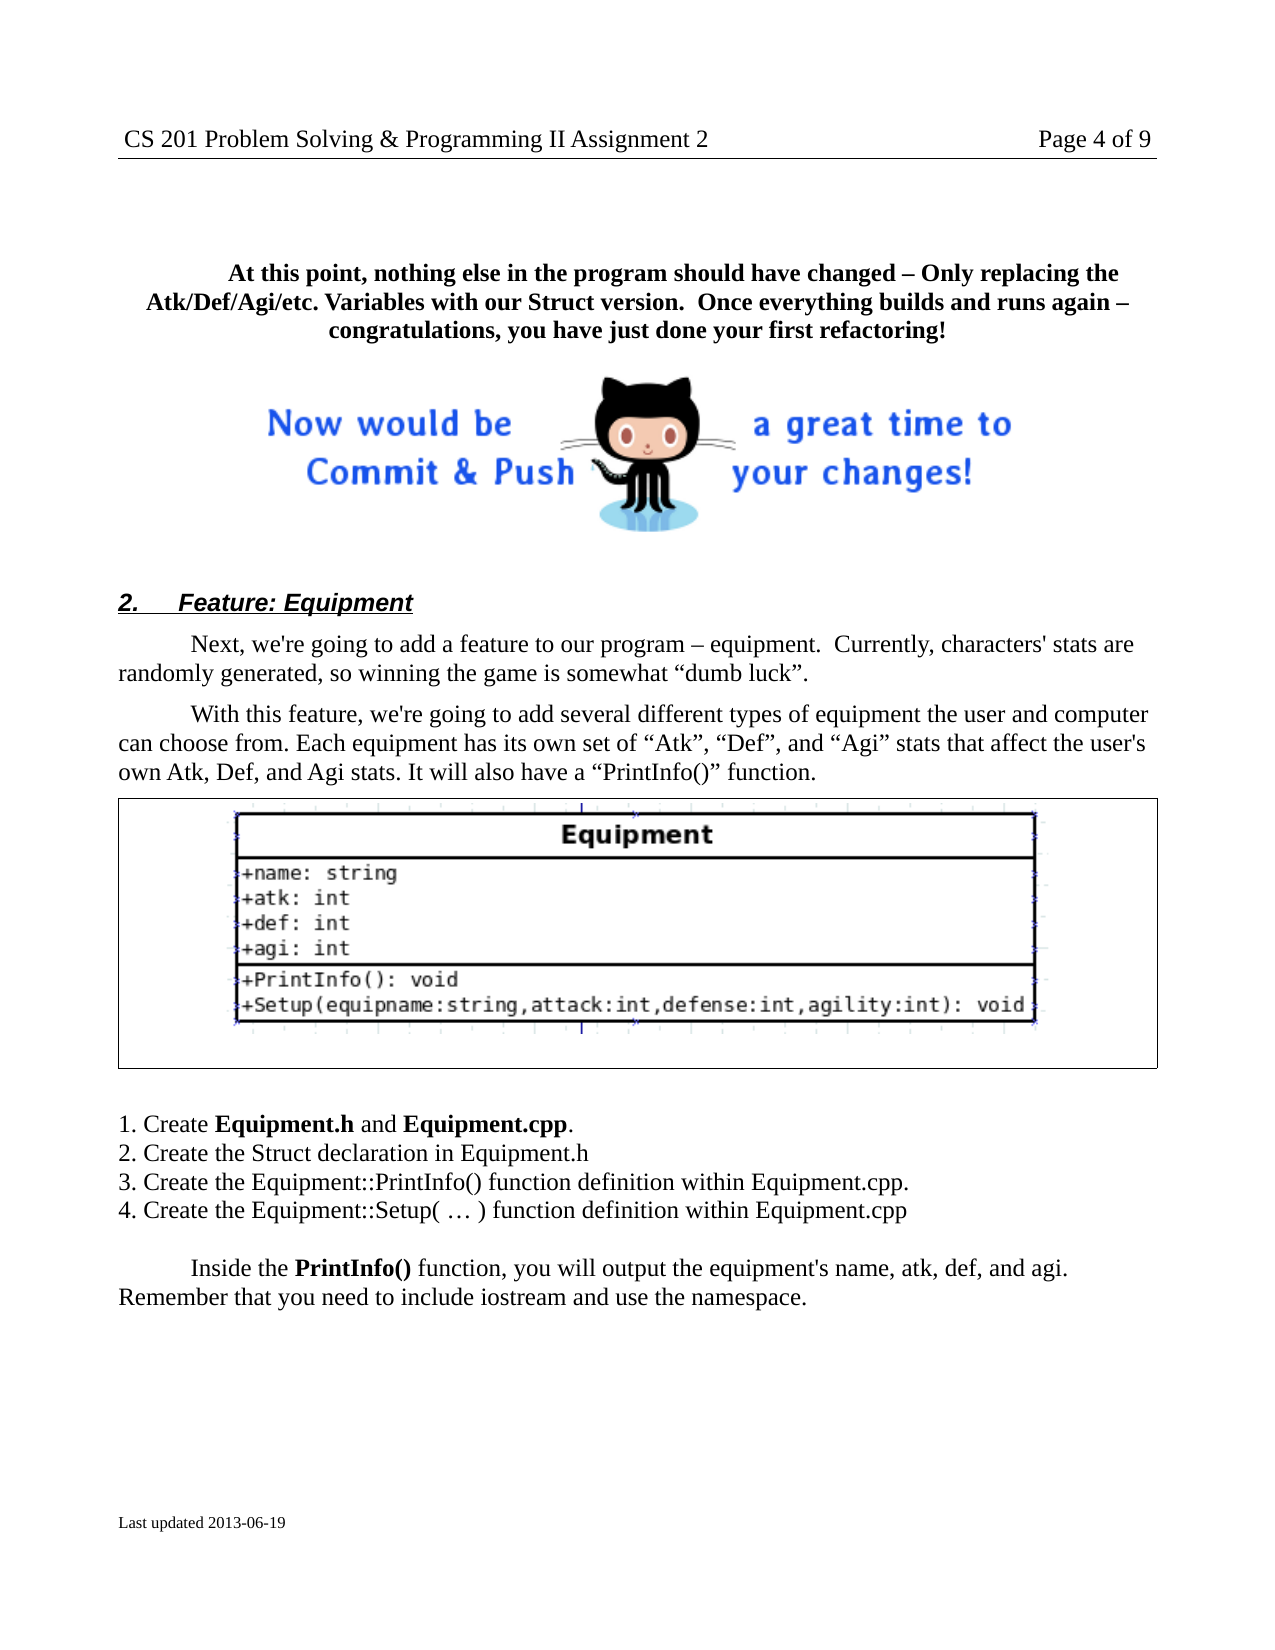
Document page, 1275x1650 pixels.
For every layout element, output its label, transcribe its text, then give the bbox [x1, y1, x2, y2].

text Next, we're going to add a feature to our program – equipment. Currently, characters' stats are randomly generated, so winning the game is somewhat “dumb luck”. [118, 629, 1157, 687]
text Inside the PrintInfo() function, you will output the equipment's name, atk, def, and agi. Remember that you need to include iostream and use the namespace. [118, 1253, 1157, 1311]
text 3. Create the Equipment::PrintInfo() function definition within Equipment.cpp. [118, 1167, 1157, 1196]
text At this point, nothing else in the program should have changed – Only replacing the Atk/Def/Agi/etc. Variables with our Struct version. Once everything builds and runs again – congratulations, you have just done your first refactoring! [118, 258, 1157, 344]
table_header [119, 1034, 1157, 1068]
text With this feature, we're going to add several different types of equipment the user and computer can choose from. Each equipment has its own set of “Atk”, “Def”, and “Agi” stats that affect the user's own Atk, Def, and Agi stats. It will also have a “PrintInfo()” function. [118, 699, 1157, 785]
text 2. Create the Struct declaration in Equipment.h [118, 1138, 1157, 1167]
text 4. Create the Equipment::Setup( … ) function definition within Equipment.cpp [118, 1196, 1157, 1224]
subtitle 2. Feature: Equipment [118, 588, 1157, 617]
table_header [119, 799, 1157, 1033]
picture [253, 367, 1022, 543]
text 1. Create Equipment.h and Equipment.cpp. [118, 1109, 1157, 1138]
picture [226, 803, 1049, 1034]
